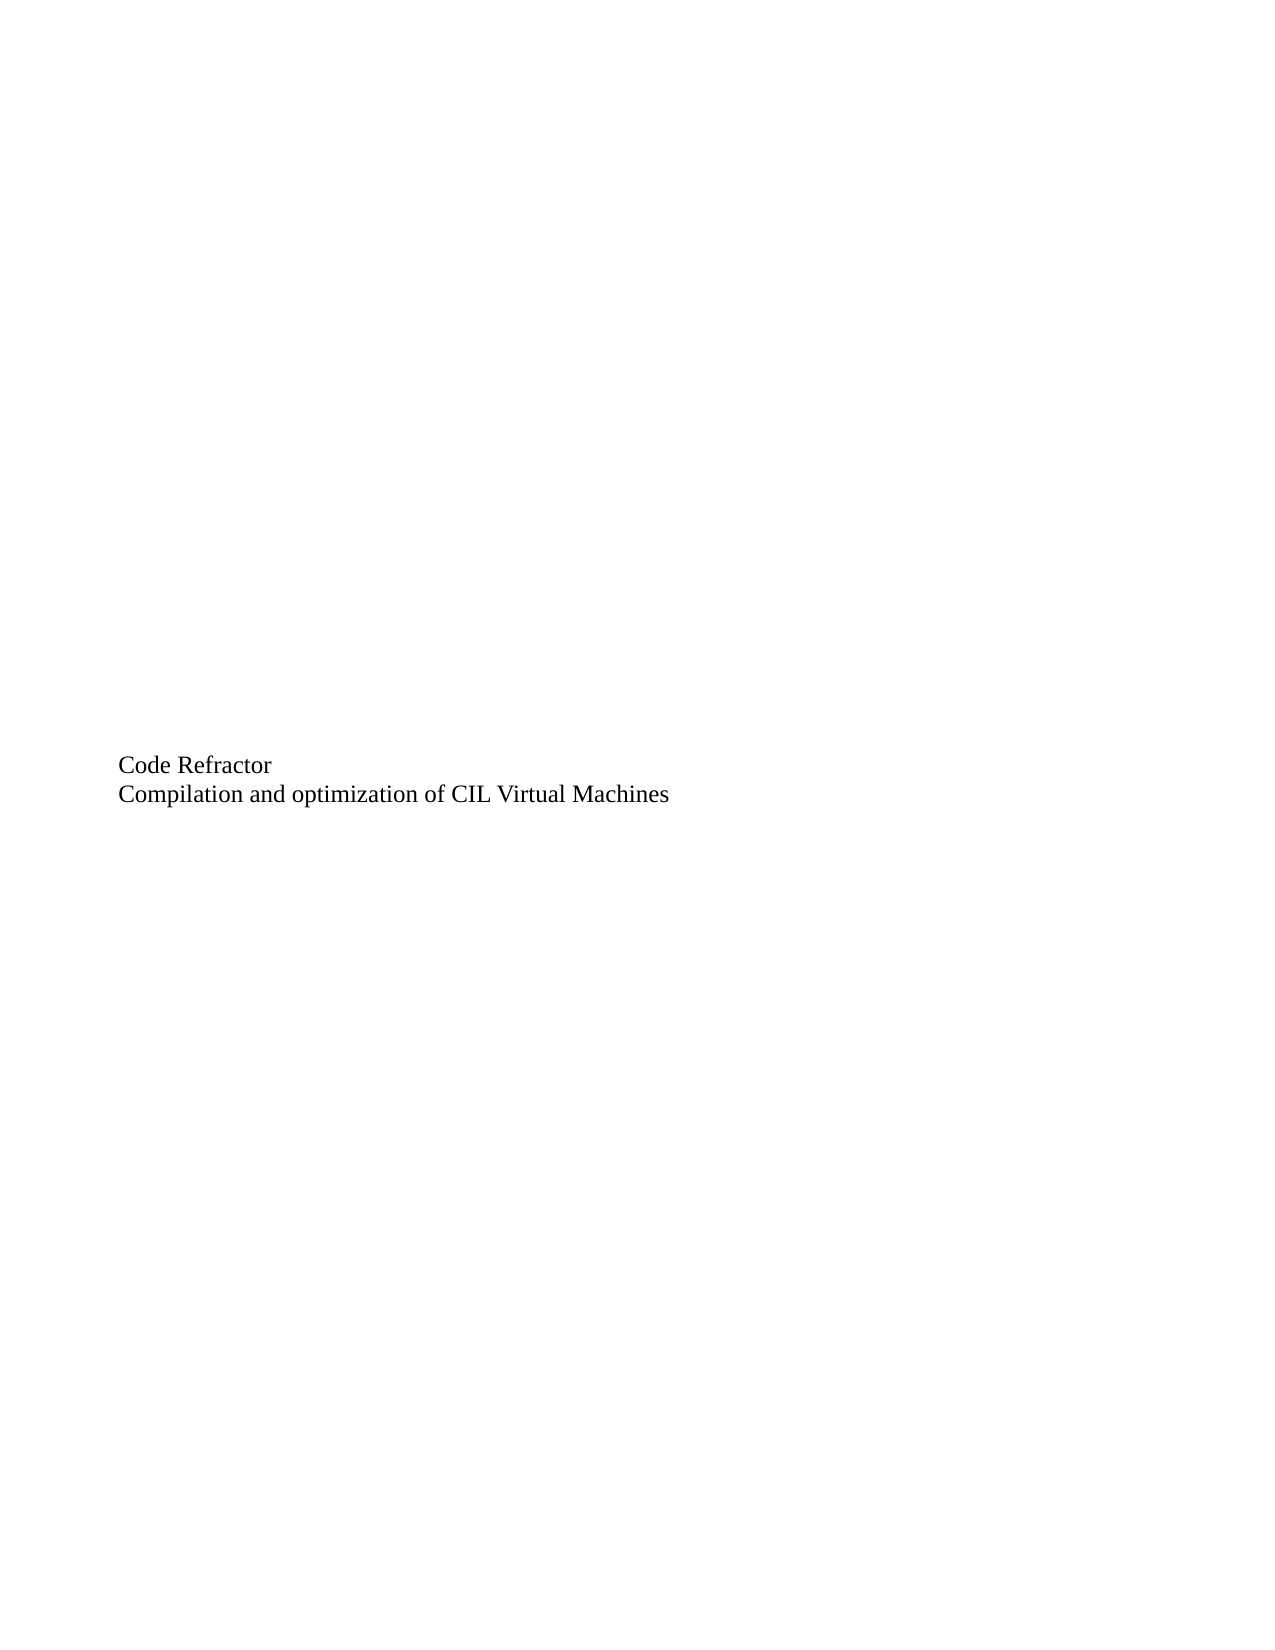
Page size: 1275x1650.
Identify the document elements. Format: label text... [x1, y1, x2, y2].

text Code Refractor [118, 751, 1157, 779]
text Compilation and optimization of CIL Virtual Machines [118, 779, 1157, 808]
